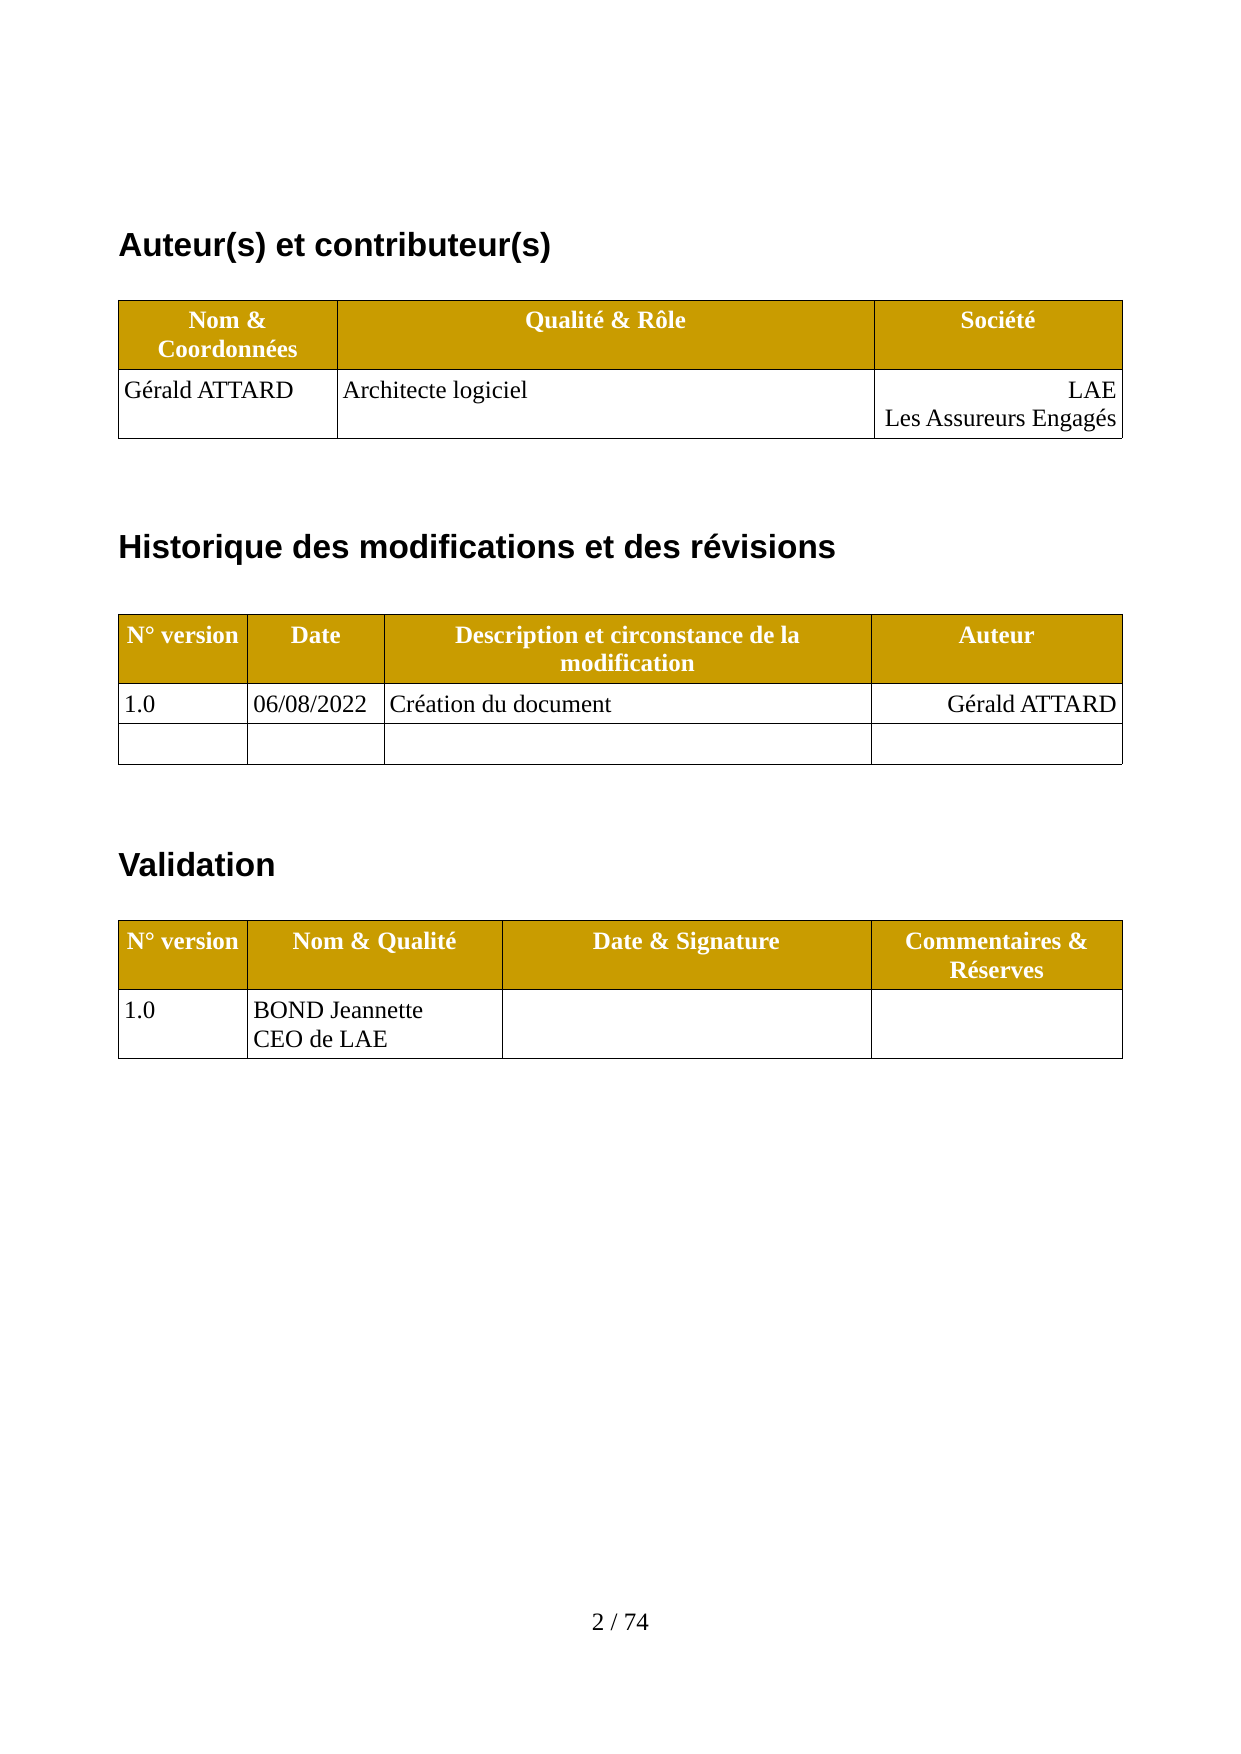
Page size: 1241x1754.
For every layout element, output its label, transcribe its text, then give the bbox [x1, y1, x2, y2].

table_cell [248, 724, 384, 764]
table_header N° version [119, 615, 247, 683]
table_header Nom & Coordonnées [119, 301, 337, 369]
table_cell BOND Jeannette CEO de LAE [248, 990, 502, 1058]
table_header Qualité & Rôle [338, 301, 874, 369]
table_cell Architecte logiciel [338, 370, 874, 438]
table_cell 06/08/2022 [248, 684, 384, 723]
table_header Date [248, 615, 384, 683]
table_header N° version [119, 921, 247, 989]
table_cell 1.0 [119, 990, 247, 1058]
table_header Société [875, 301, 1122, 369]
table_cell Création du document [385, 684, 871, 723]
table_cell Gérald ATTARD [119, 370, 337, 438]
table_header Description et circonstance de la modification [385, 615, 871, 683]
table_cell [503, 990, 871, 1058]
table_cell [872, 990, 1122, 1058]
table_cell [119, 724, 247, 764]
table_cell [872, 724, 1122, 764]
table_cell Gérald ATTARD [872, 684, 1122, 723]
subtitle Auteur(s) et contributeur(s) [118, 225, 1122, 263]
table_header Date & Signature [503, 921, 871, 989]
table_header Auteur [872, 615, 1122, 683]
table_header Commentaires & Réserves [872, 921, 1122, 989]
subtitle Historique des modifications et des révisions [118, 527, 1122, 566]
table_cell [385, 724, 871, 764]
table_header Nom & Qualité [248, 921, 502, 989]
subtitle Validation [118, 846, 1122, 884]
table_cell 1.0 [119, 684, 247, 723]
table_cell LAE Les Assureurs Engagés [875, 370, 1122, 438]
